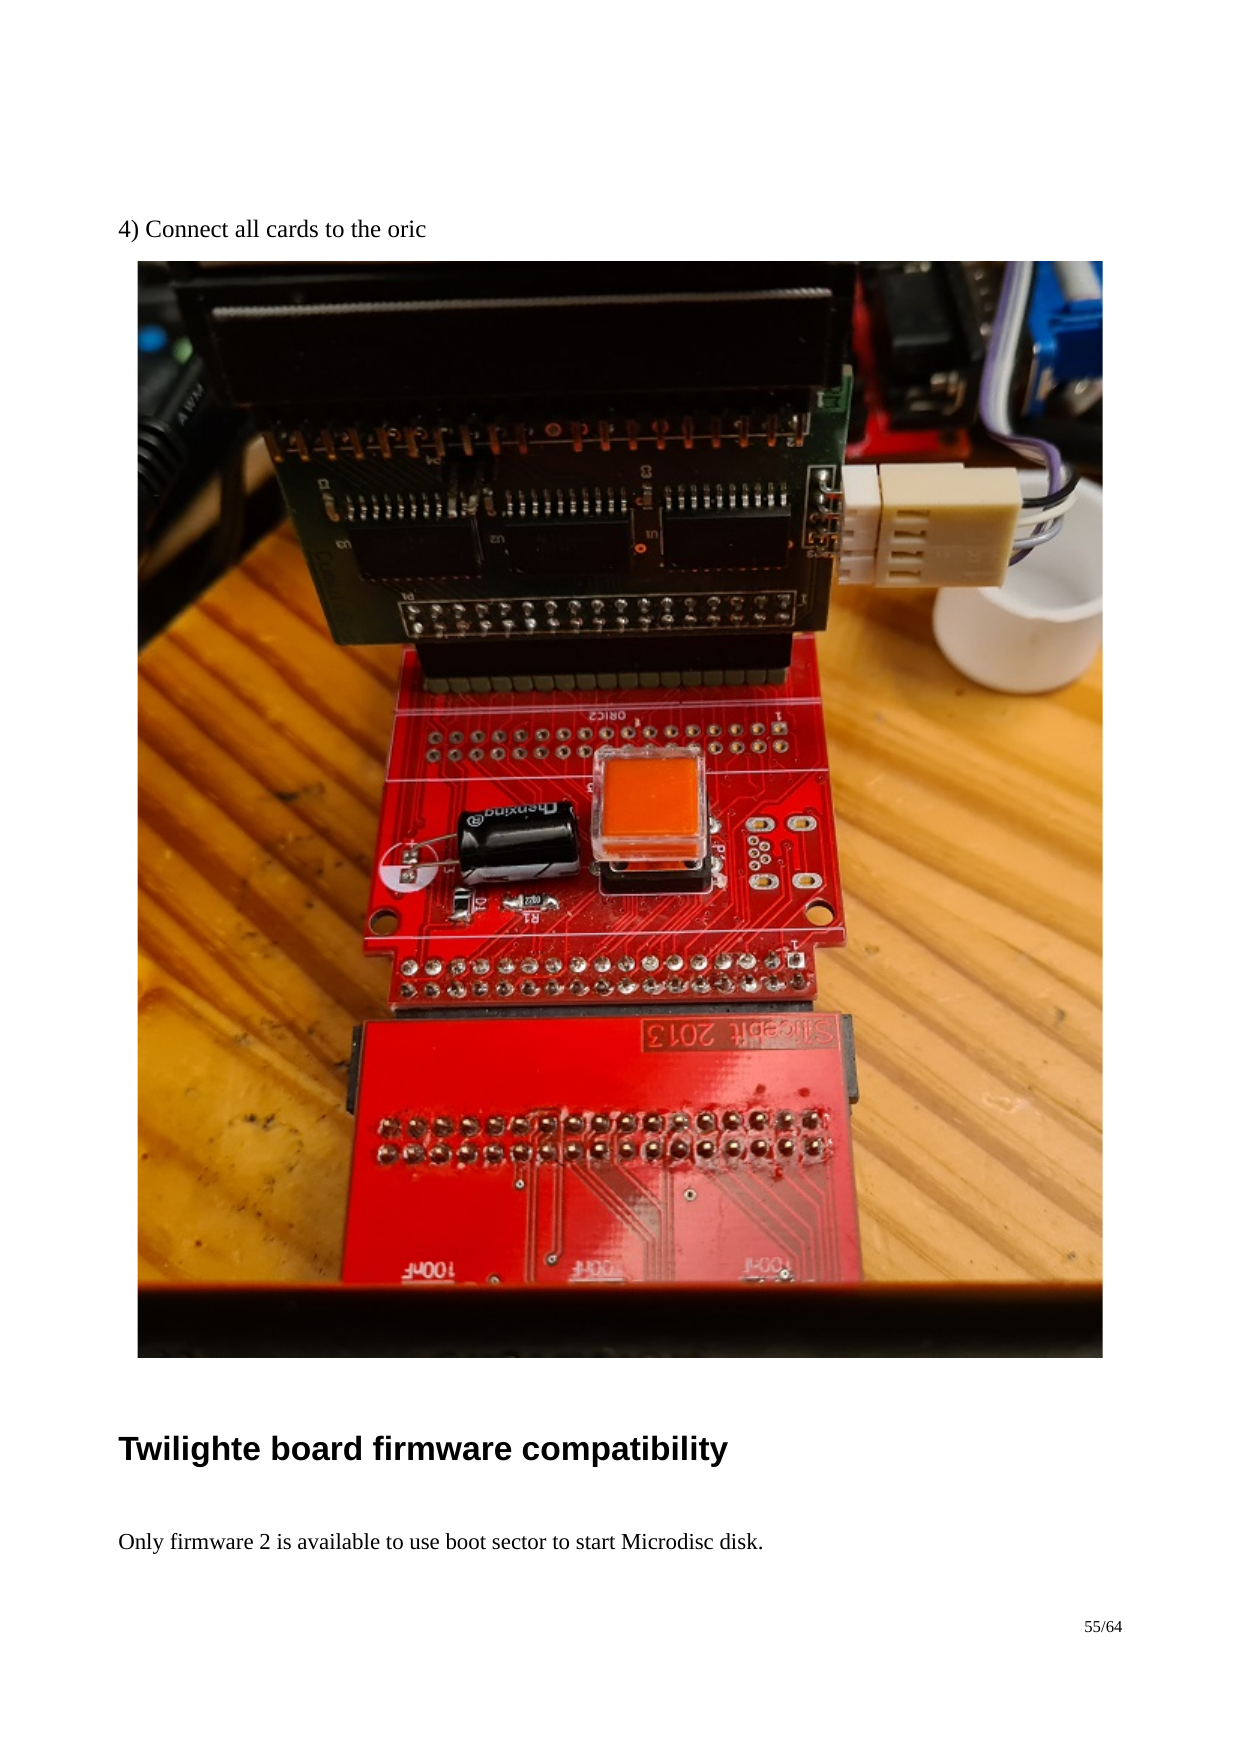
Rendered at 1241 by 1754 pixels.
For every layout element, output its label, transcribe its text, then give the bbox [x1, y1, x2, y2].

picture [137, 261, 1103, 1358]
subtitle Twilighte board firmware compatibility [118, 1429, 1122, 1468]
text Only firmware 2 is available to use boot sector to start Microdisc disk. [118, 1528, 1122, 1554]
text 4) Connect all cards to the oric [118, 214, 1122, 242]
